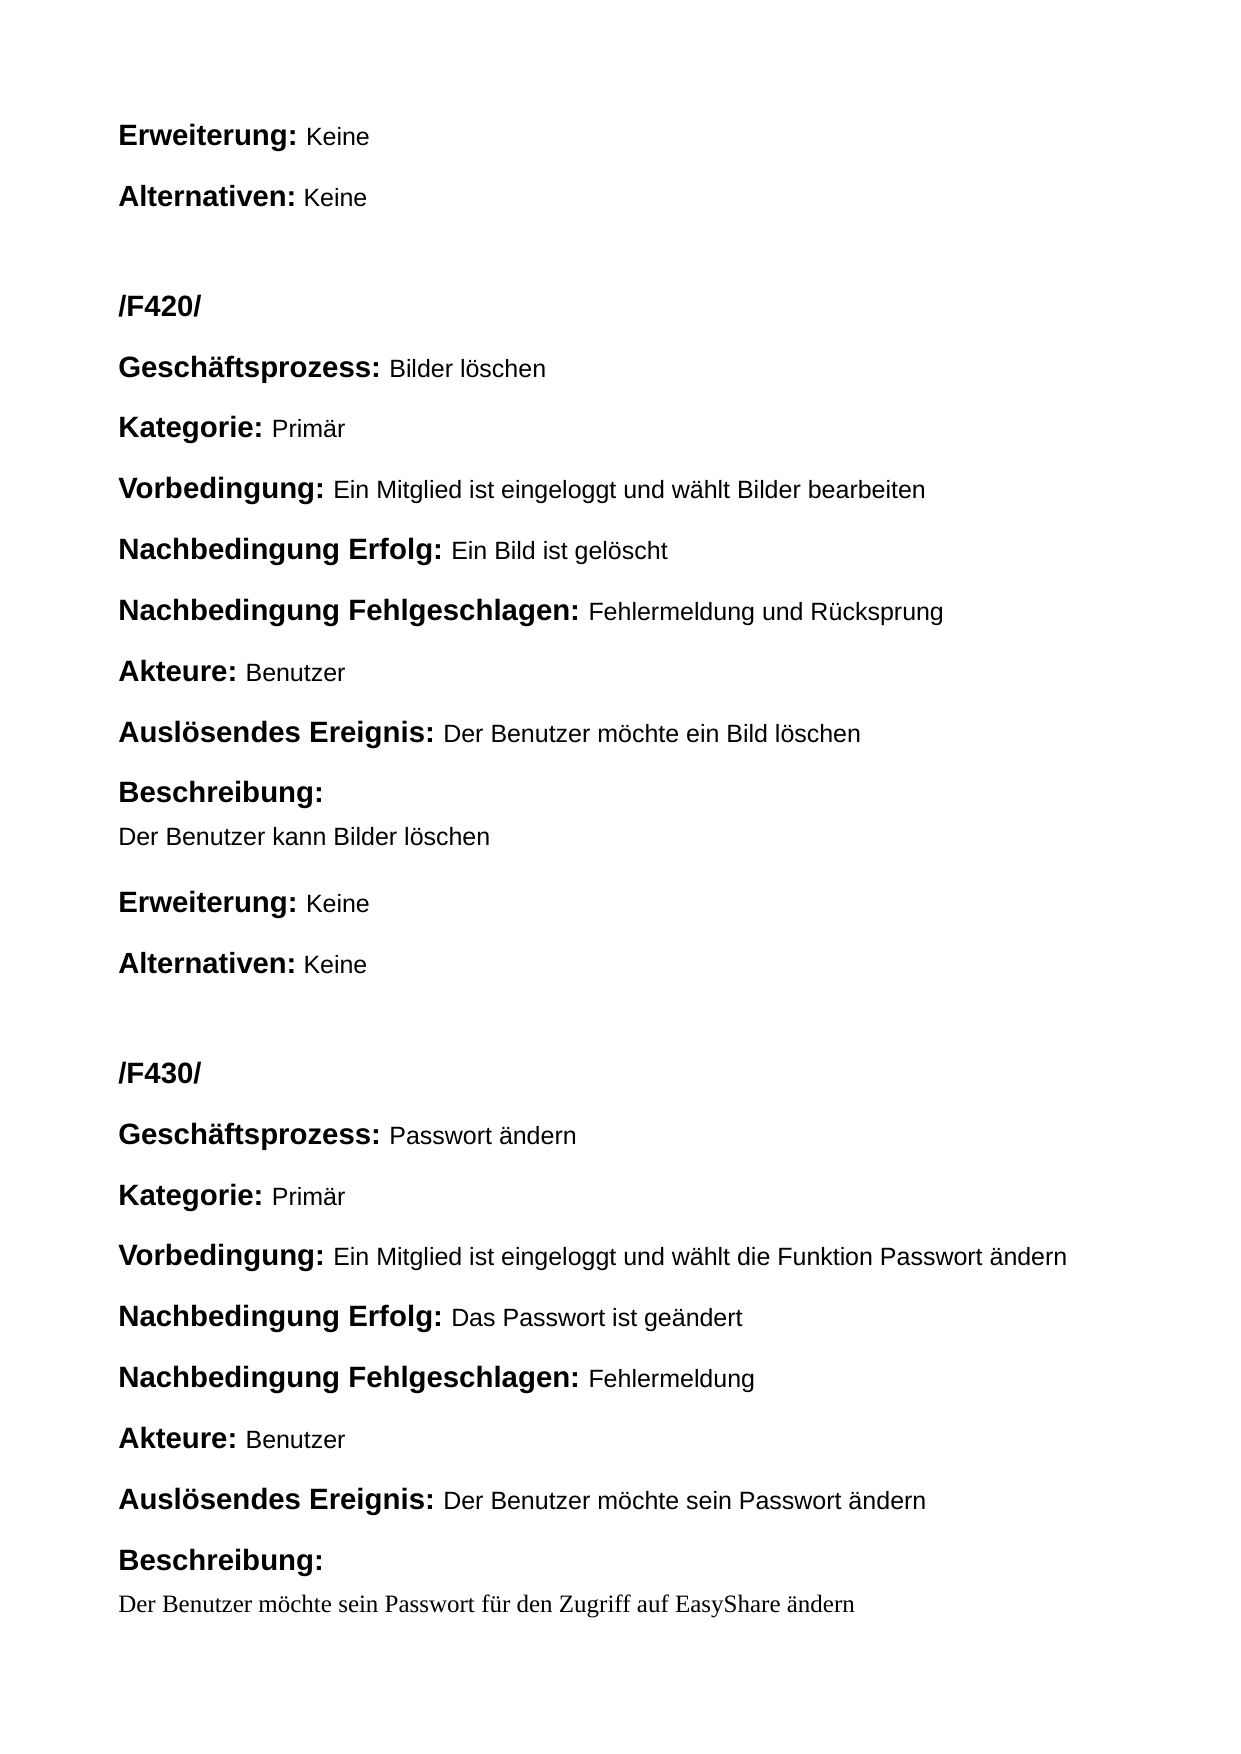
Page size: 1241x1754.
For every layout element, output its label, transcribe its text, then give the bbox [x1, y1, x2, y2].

subtitle Auslösendes Ereignis: Der Benutzer möchte sein Passwort ändern [118, 1482, 1122, 1515]
subtitle Erweiterung: Keine [118, 885, 1122, 919]
subtitle Geschäftsprozess: Passwort ändern [118, 1117, 1122, 1150]
subtitle Beschreibung: [118, 775, 1122, 809]
subtitle /F430/ [118, 1056, 1122, 1089]
subtitle Akteure: Benutzer [118, 1421, 1122, 1454]
subtitle Akteure: Benutzer [118, 654, 1122, 687]
subtitle Beschreibung: [118, 1542, 1122, 1576]
subtitle Nachbedingung Fehlgeschlagen: Fehlermeldung und Rücksprung [118, 593, 1122, 627]
subtitle Kategorie: Primär [118, 1177, 1122, 1211]
subtitle Kategorie: Primär [118, 410, 1122, 444]
subtitle Nachbedingung Erfolg: Ein Bild ist gelöscht [118, 532, 1122, 566]
subtitle Erweiterung: Keine [118, 118, 1122, 152]
text Der Benutzer möchte sein Passwort für den Zugriff auf EasyShare ändern [118, 1589, 1122, 1617]
subtitle Auslösendes Ereignis: Der Benutzer möchte ein Bild löschen [118, 714, 1122, 748]
subtitle /F420/ [118, 289, 1122, 322]
subtitle Vorbedingung: Ein Mitglied ist eingeloggt und wählt Bilder bearbeiten [118, 471, 1122, 505]
subtitle Nachbedingung Erfolg: Das Passwort ist geändert [118, 1299, 1122, 1333]
subtitle Nachbedingung Fehlgeschlagen: Fehlermeldung [118, 1360, 1122, 1394]
subtitle Alternativen: Keine [118, 179, 1122, 212]
text Der Benutzer kann Bilder löschen [118, 822, 1122, 850]
subtitle Vorbedingung: Ein Mitglied ist eingeloggt und wählt die Funktion Passwort ändern [118, 1238, 1122, 1272]
subtitle Alternativen: Keine [118, 946, 1122, 979]
subtitle Geschäftsprozess: Bilder löschen [118, 349, 1122, 383]
